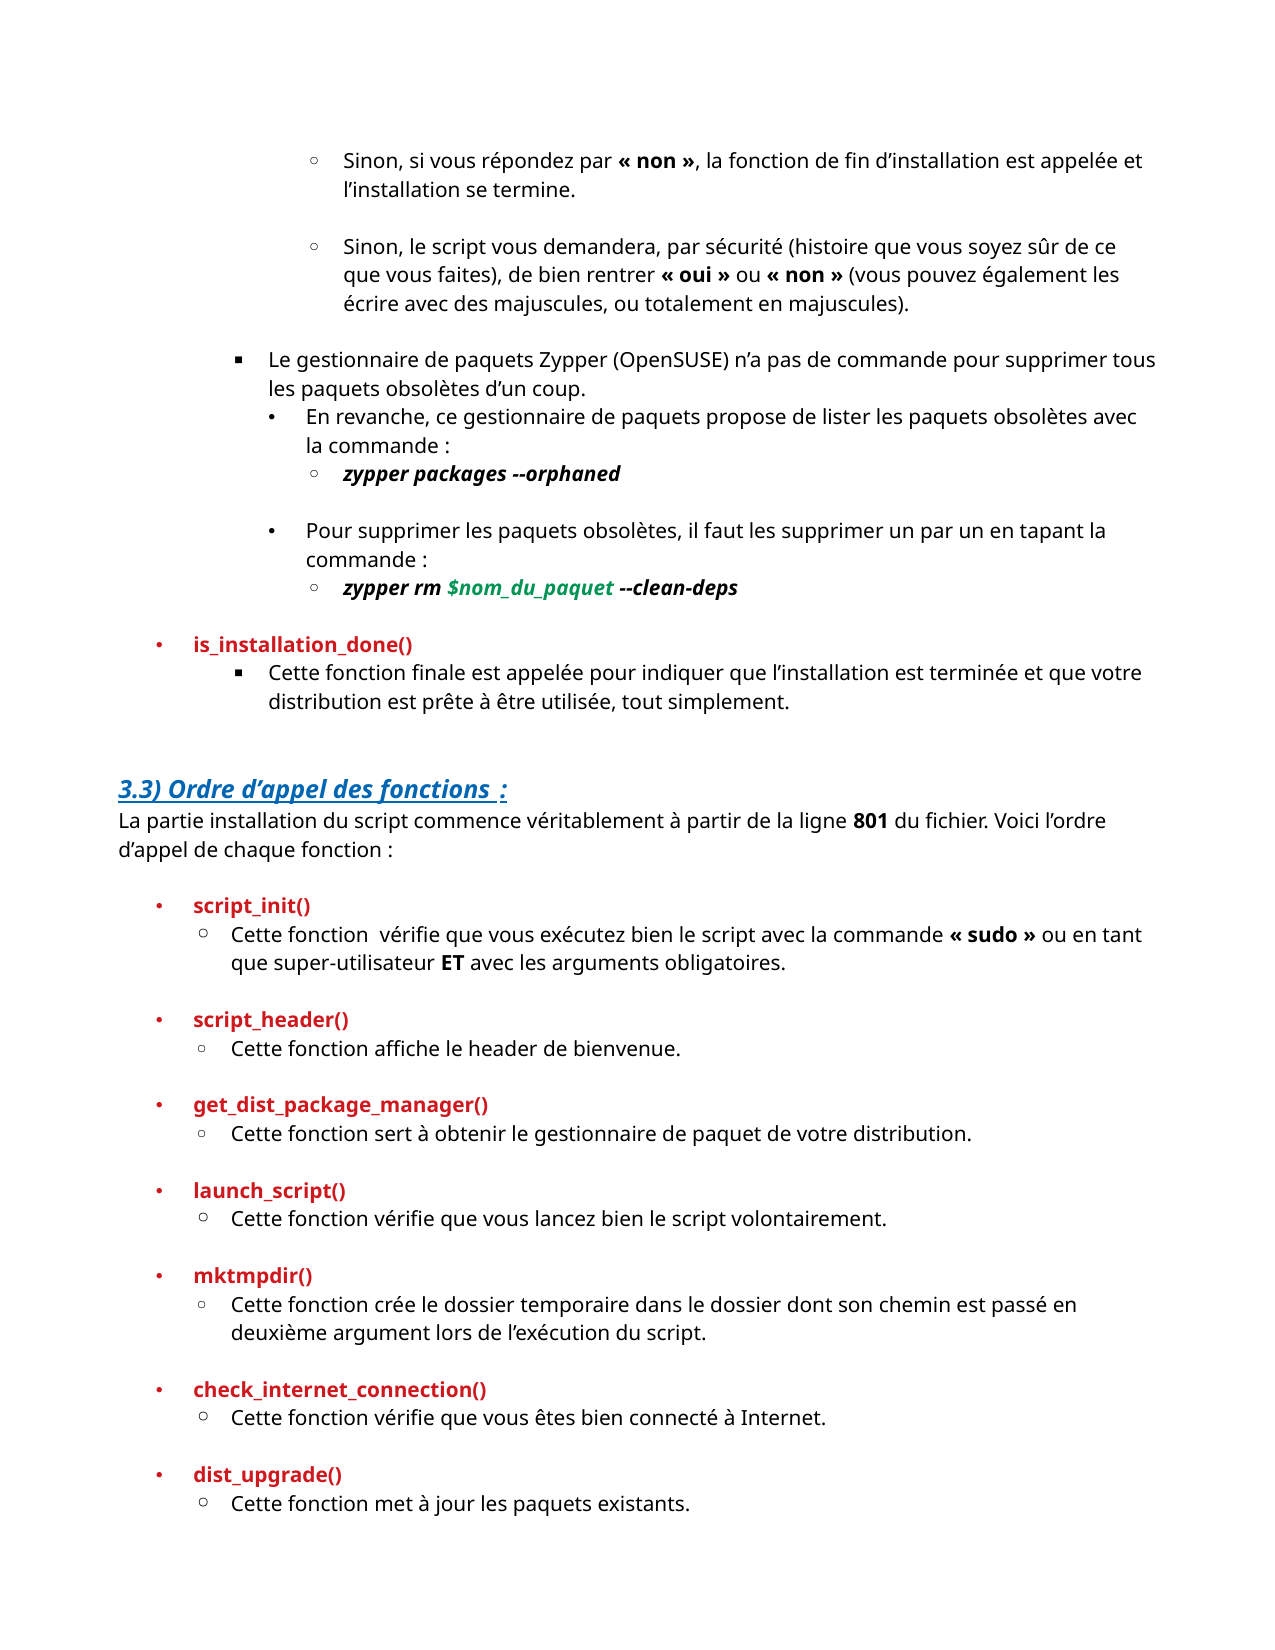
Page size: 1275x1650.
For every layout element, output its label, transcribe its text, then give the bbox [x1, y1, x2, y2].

list Cette fonction vérifie que vous lancez bien le script volontairement. [193, 1204, 1157, 1233]
list mktmpdir() [156, 1261, 1157, 1290]
list check_internet_connection() [156, 1375, 1157, 1403]
list Cette fonction crée le dossier temporaire dans le dossier dont son chemin est passé en deuxième argument lors de l’exécution du script. [193, 1290, 1157, 1347]
text La partie installation du script commence véritablement à partir de la ligne 801 du fichier. Voici l’ordre d’appel de chaque fonction : [118, 806, 1157, 863]
list Pour supprimer les paquets obsolètes, il faut les supprimer un par un en tapant la commande : [268, 516, 1157, 573]
list Cette fonction vérifie que vous exécutez bien le script avec la commande « sudo » ou en tant que super-utilisateur ET avec les arguments obligatoires. [193, 920, 1157, 977]
list Cette fonction affiche le header de bienvenue. [193, 1034, 1157, 1062]
list script_init() [156, 892, 1157, 920]
list is_installation_done() [156, 630, 1157, 658]
list get_dist_package_manager() [156, 1091, 1157, 1119]
list zypper rm $nom_du_paquet --clean-deps [306, 573, 1157, 602]
list Sinon, si vous répondez par « non », la fonction de fin d’installation est appelée et l’installation se termine. [306, 147, 1157, 203]
list Sinon, le script vous demandera, par sécurité (histoire que vous soyez sûr de ce que vous faites), de bien rentrer « oui » ou « non » (vous pouvez également les écrire avec des majuscules, ou totalement en majuscules). [306, 232, 1157, 317]
list Cette fonction finale est appelée pour indiquer que l’installation est terminée et que votre distribution est prête à être utilisée, tout simplement. [231, 658, 1157, 715]
list Cette fonction vérifie que vous êtes bien connecté à Internet. [193, 1403, 1157, 1432]
list Cette fonction met à jour les paquets existants. [193, 1489, 1157, 1517]
list launch_script() [156, 1176, 1157, 1204]
list En revanche, ce gestionnaire de paquets propose de lister les paquets obsolètes avec la commande : [268, 402, 1157, 459]
list Le gestionnaire de paquets Zypper (OpenSUSE) n’a pas de commande pour supprimer tous les paquets obsolètes d’un coup. [231, 346, 1157, 402]
list Cette fonction sert à obtenir le gestionnaire de paquet de votre distribution. [193, 1119, 1157, 1147]
list zypper packages --orphaned [306, 459, 1157, 488]
text 3.3) Ordre d’appel des fonctions : [118, 772, 1157, 806]
list dist_upgrade() [156, 1460, 1157, 1489]
list script_header() [156, 1005, 1157, 1034]
